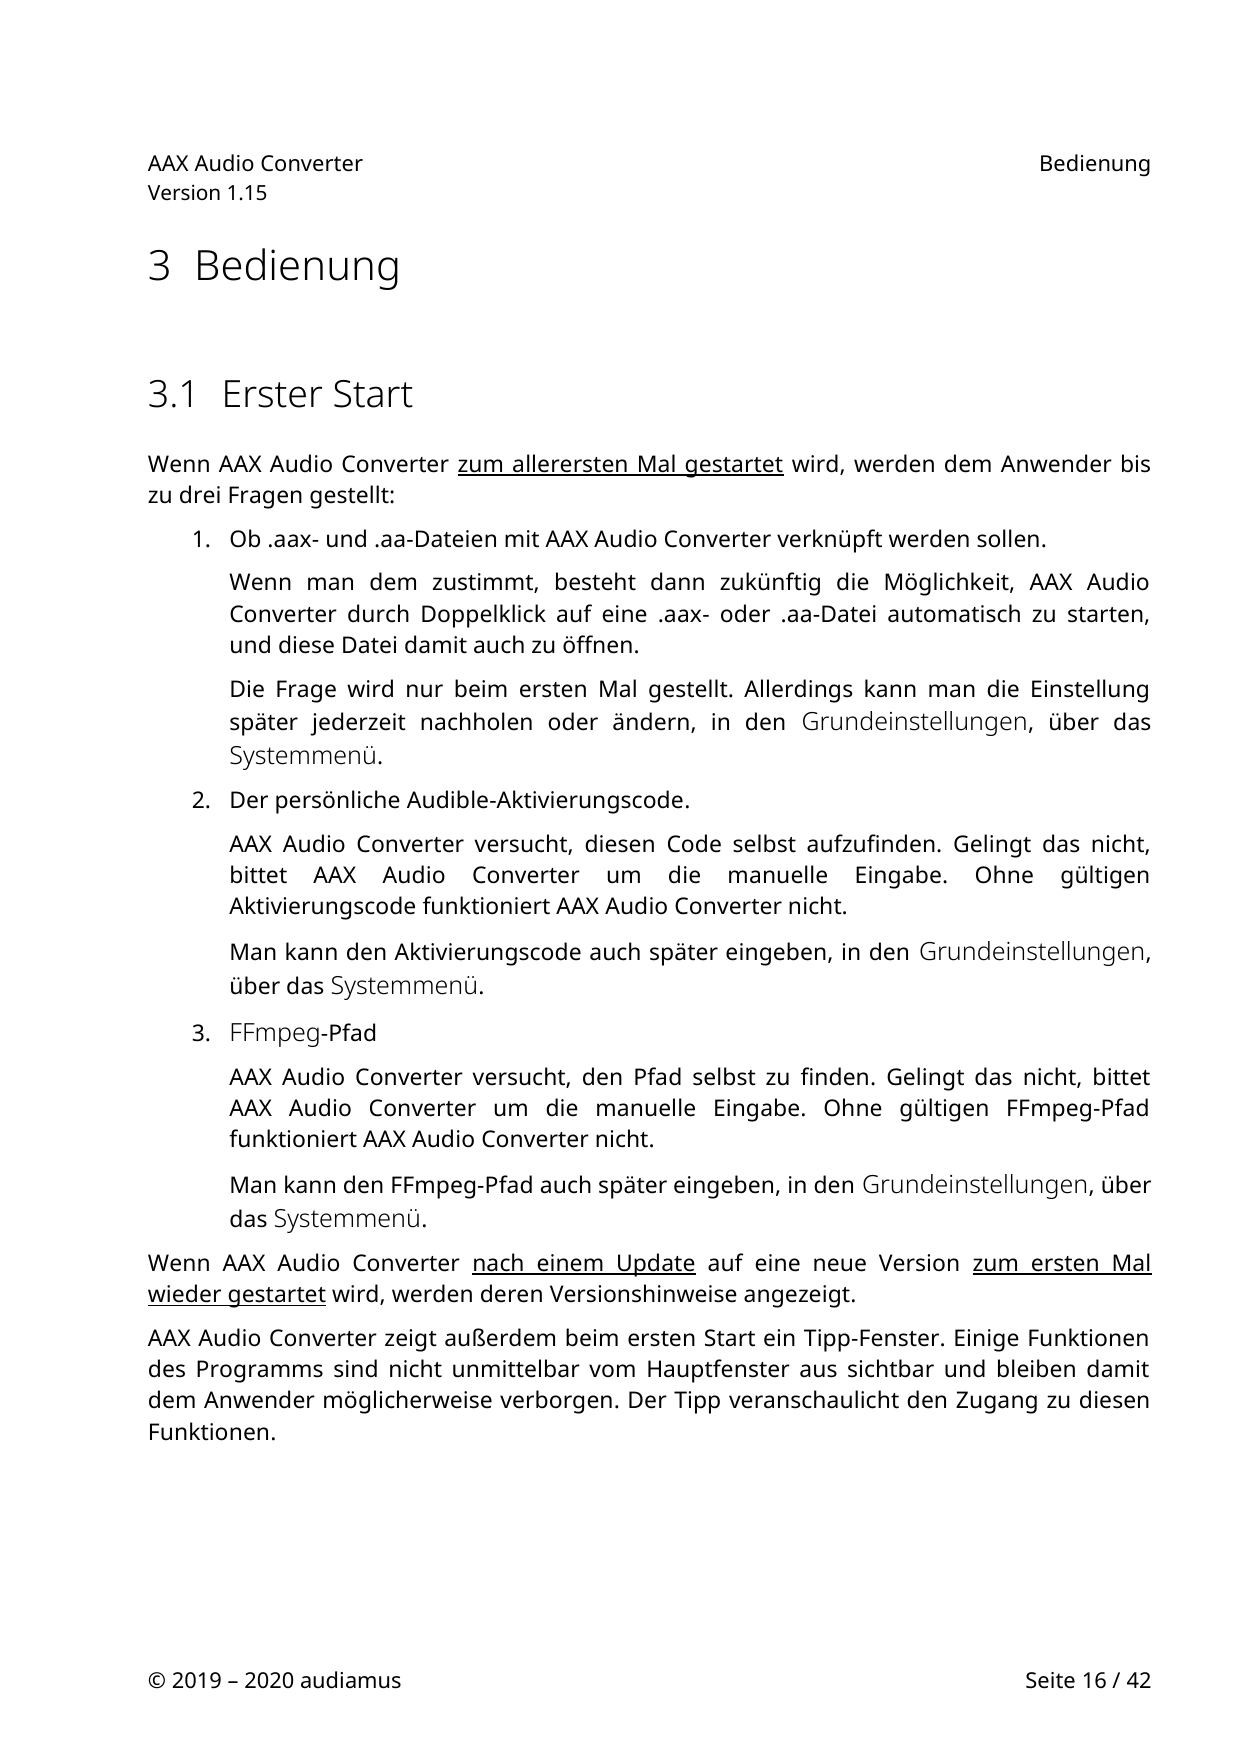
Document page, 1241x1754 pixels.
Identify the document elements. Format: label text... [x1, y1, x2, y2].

text Wenn AAX Audio Converter nach einem Update auf eine neue Version zum ersten Mal wieder gestartet wird, werden deren Versionshinweise angezeigt. [148, 1247, 1152, 1309]
list Wenn man dem zustimmt, besteht dann zukünftig die Möglichkeit, AAX Audio Converter durch Doppelklick auf eine .aax- oder .aa-Datei automatisch zu starten, und diese Datei damit auch zu öffnen. [192, 566, 1152, 660]
text AAX Audio Converter zeigt außerdem beim ersten Start ein Tipp-Fenster. Einige Funktionen des Programms sind nicht unmittelbar vom Hauptfenster aus sichtbar und bleiben damit dem Anwender möglicherweise verborgen. Der Tipp veranschaulicht den Zugang zu diesen Funktionen. [148, 1322, 1152, 1447]
subtitle Bedienung [148, 235, 1152, 292]
list Der persönliche Audible-Aktivierungscode. [192, 784, 1152, 815]
list Man kann den Aktivierungscode auch später eingeben, in den Grundeinstellungen, über das Systemmenü. [192, 934, 1152, 1002]
list AAX Audio Converter versucht, den Pfad selbst zu finden. Gelingt das nicht, bittet AAX Audio Converter um die manuelle Eingabe. Ohne gültigen FFmpeg-Pfad funktioniert AAX Audio Converter nicht. [192, 1061, 1152, 1154]
subtitle Erster Start [148, 367, 1152, 418]
list Die Frage wird nur beim ersten Mal gestellt. Allerdings kann man die Einstellung später jederzeit nachholen oder ändern, in den Grundeinstellungen, über das Systemmenü. [192, 672, 1152, 772]
text Wenn AAX Audio Converter zum allerersten Mal gestartet wird, werden dem Anwender bis zu drei Fragen gestellt: [148, 448, 1152, 510]
list Ob .aax- und .aa-Dateien mit AAX Audio Converter verknüpft werden sollen. [192, 523, 1152, 554]
list Man kann den FFmpeg-Pfad auch später eingeben, in den Grundeinstellungen, über das Systemmenü. [192, 1167, 1152, 1234]
list AAX Audio Converter versucht, diesen Code selbst aufzufinden. Gelingt das nicht, bittet AAX Audio Converter um die manuelle Eingabe. Ohne gültigen Aktivierungscode funktioniert AAX Audio Converter nicht. [192, 828, 1152, 921]
list FFmpeg-Pfad [192, 1014, 1152, 1048]
